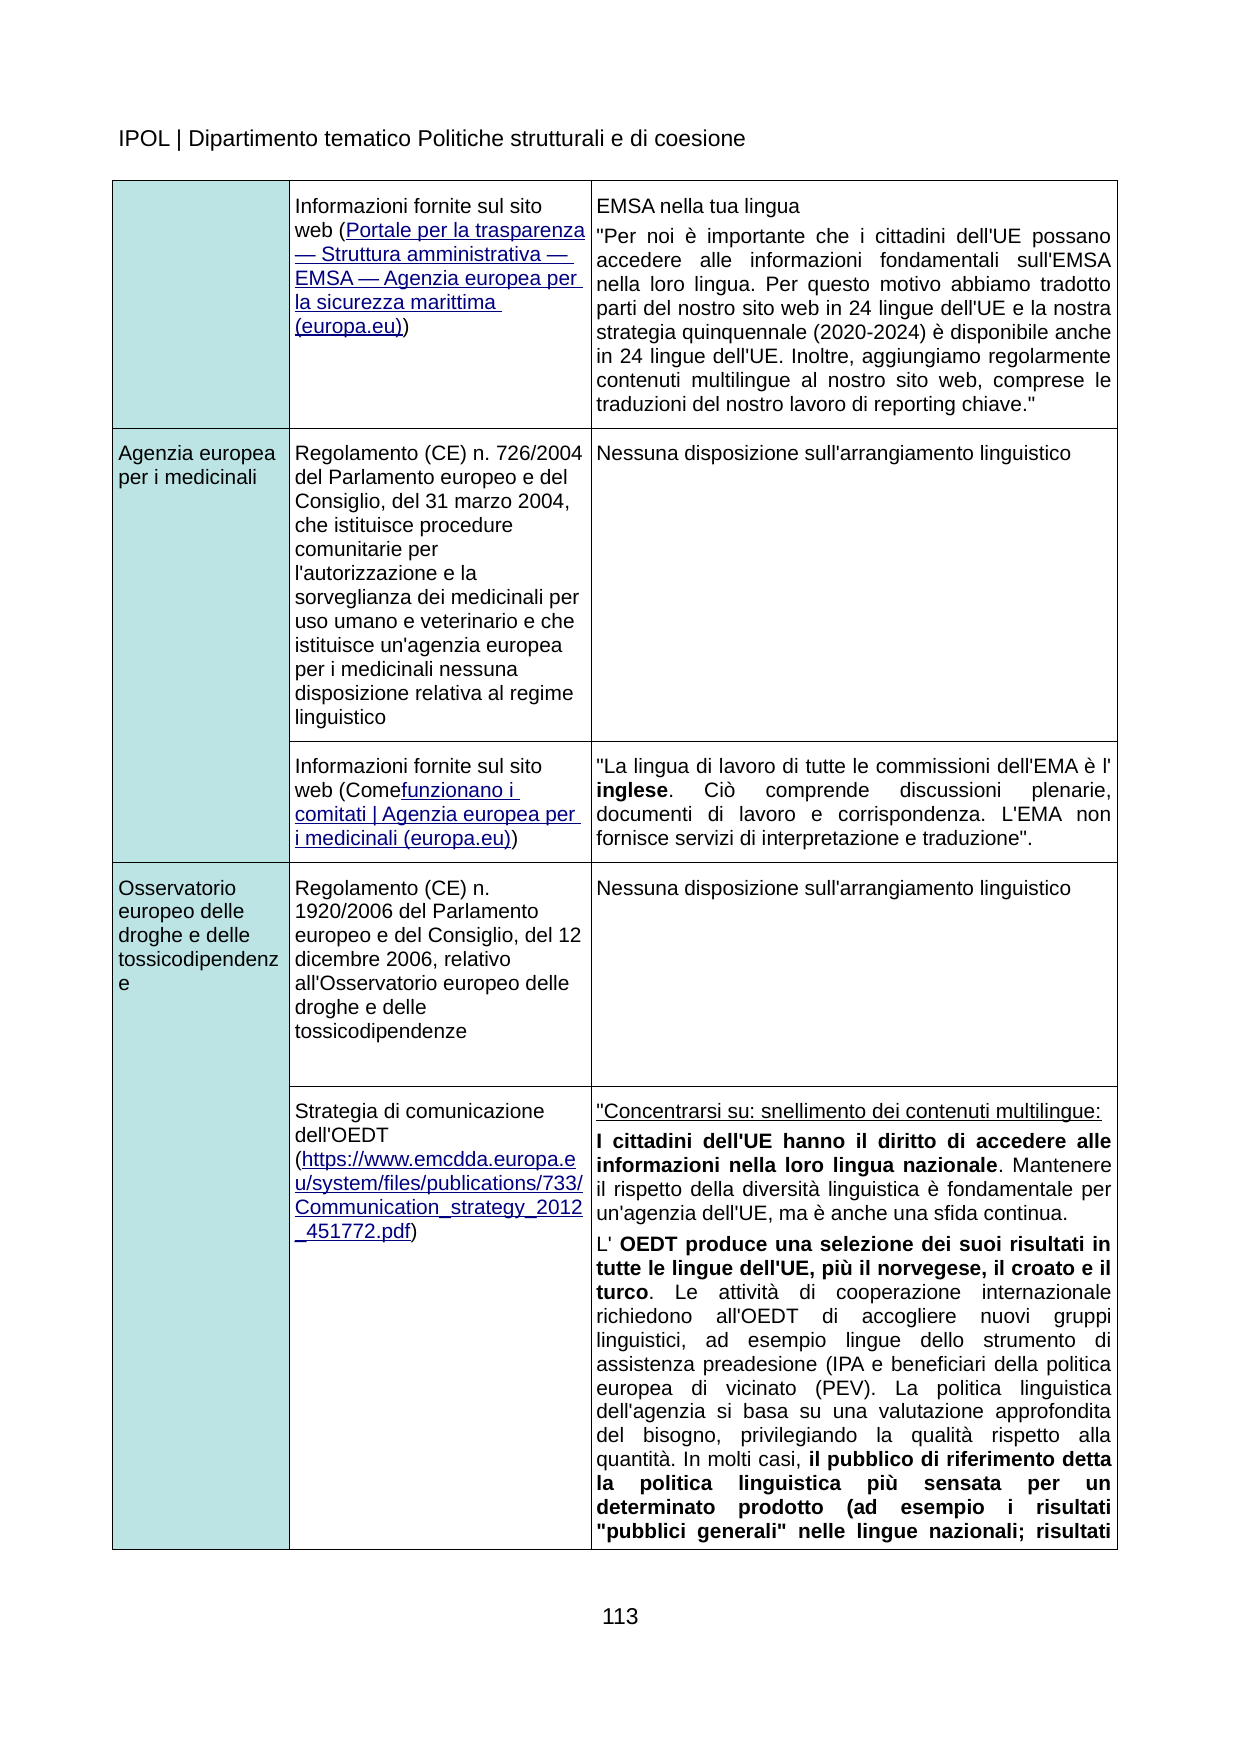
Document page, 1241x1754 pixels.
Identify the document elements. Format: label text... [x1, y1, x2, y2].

table_cell EMSA nella tua lingua "Per noi è importante che i cittadini dell'UE possano accedere alle informazioni fondamentali sull'EMSA nella loro lingua. Per questo motivo abbiamo tradotto parti del nostro sito web in 24 lingue dell'UE e la nostra strategia quinquennale (2020-2024) è disponibile anche in 24 lingue dell'UE. Inoltre, aggiungiamo regolarmente contenuti multilingue al nostro sito web, comprese le traduzioni del nostro lavoro di reporting chiave." [592, 181, 1117, 428]
table_cell Nessuna disposizione sull'arrangiamento linguistico [592, 863, 1117, 1086]
table_cell [113, 181, 289, 428]
table_cell Regolamento (CE) n. 726/2004 del Parlamento europeo e del Consiglio, del 31 marzo 2004, che istituisce procedure comunitarie per l'autorizzazione e la sorveglianza dei medicinali per uso umano e veterinario e che istituisce un'agenzia europea per i medicinali nessuna disposizione relativa al regime linguistico [290, 429, 591, 741]
table_cell Informazioni fornite sul sito web (Comefunzionano i comitati | Agenzia europea per i medicinali (europa.eu)) [290, 742, 591, 862]
table_cell Nessuna disposizione sull'arrangiamento linguistico [592, 429, 1117, 741]
table_cell Agenzia europea per i medicinali [113, 429, 289, 862]
table_cell Informazioni fornite sul sito web (Portale per la trasparenza — Struttura amministrativa — EMSA — Agenzia europea per la sicurezza marittima (europa.eu)) [290, 181, 591, 428]
table_cell "Concentrarsi su: snellimento dei contenuti multilingue: I cittadini dell'UE hanno il diritto di accedere alle informazioni nella loro lingua nazionale. Mantenere il rispetto della diversità linguistica è fondamentale per un'agenzia dell'UE, ma è anche una sfida continua. L' OEDT produce una selezione dei suoi risultati in tutte le lingue dell'UE, più il norvegese, il croato e il turco. Le attività di cooperazione internazionale richiedono all'OEDT di accogliere nuovi gruppi linguistici, ad esempio lingue dello strumento di assistenza preadesione (IPA e beneficiari della politica europea di vicinato (PEV). La politica linguistica dell'agenzia si basa su una valutazione approfondita del bisogno, privilegiando la qualità rispetto alla quantità. In molti casi, il pubblico di riferimento detta la politica linguistica più sensata per un determinato prodotto (ad esempio i risultati "pubblici generali" nelle lingue nazionali; risultati [592, 1087, 1117, 1549]
table_cell Osservatorio europeo delle droghe e delle tossicodipendenze [113, 863, 289, 1549]
table_cell "La lingua di lavoro di tutte le commissioni dell'EMA è l' inglese. Ciò comprende discussioni plenarie, documenti di lavoro e corrispondenza. L'EMA non fornisce servizi di interpretazione e traduzione". [592, 742, 1117, 862]
table_cell Strategia di comunicazione dell'OEDT (https://www.emcdda.europa.eu/system/files/publications/733/Communication_strategy_2012_451772.pdf) [290, 1087, 591, 1549]
table_cell Regolamento (CE) n. 1920/2006 del Parlamento europeo e del Consiglio, del 12 dicembre 2006, relativo all'Osservatorio europeo delle droghe e delle tossicodipendenze [290, 863, 591, 1086]
